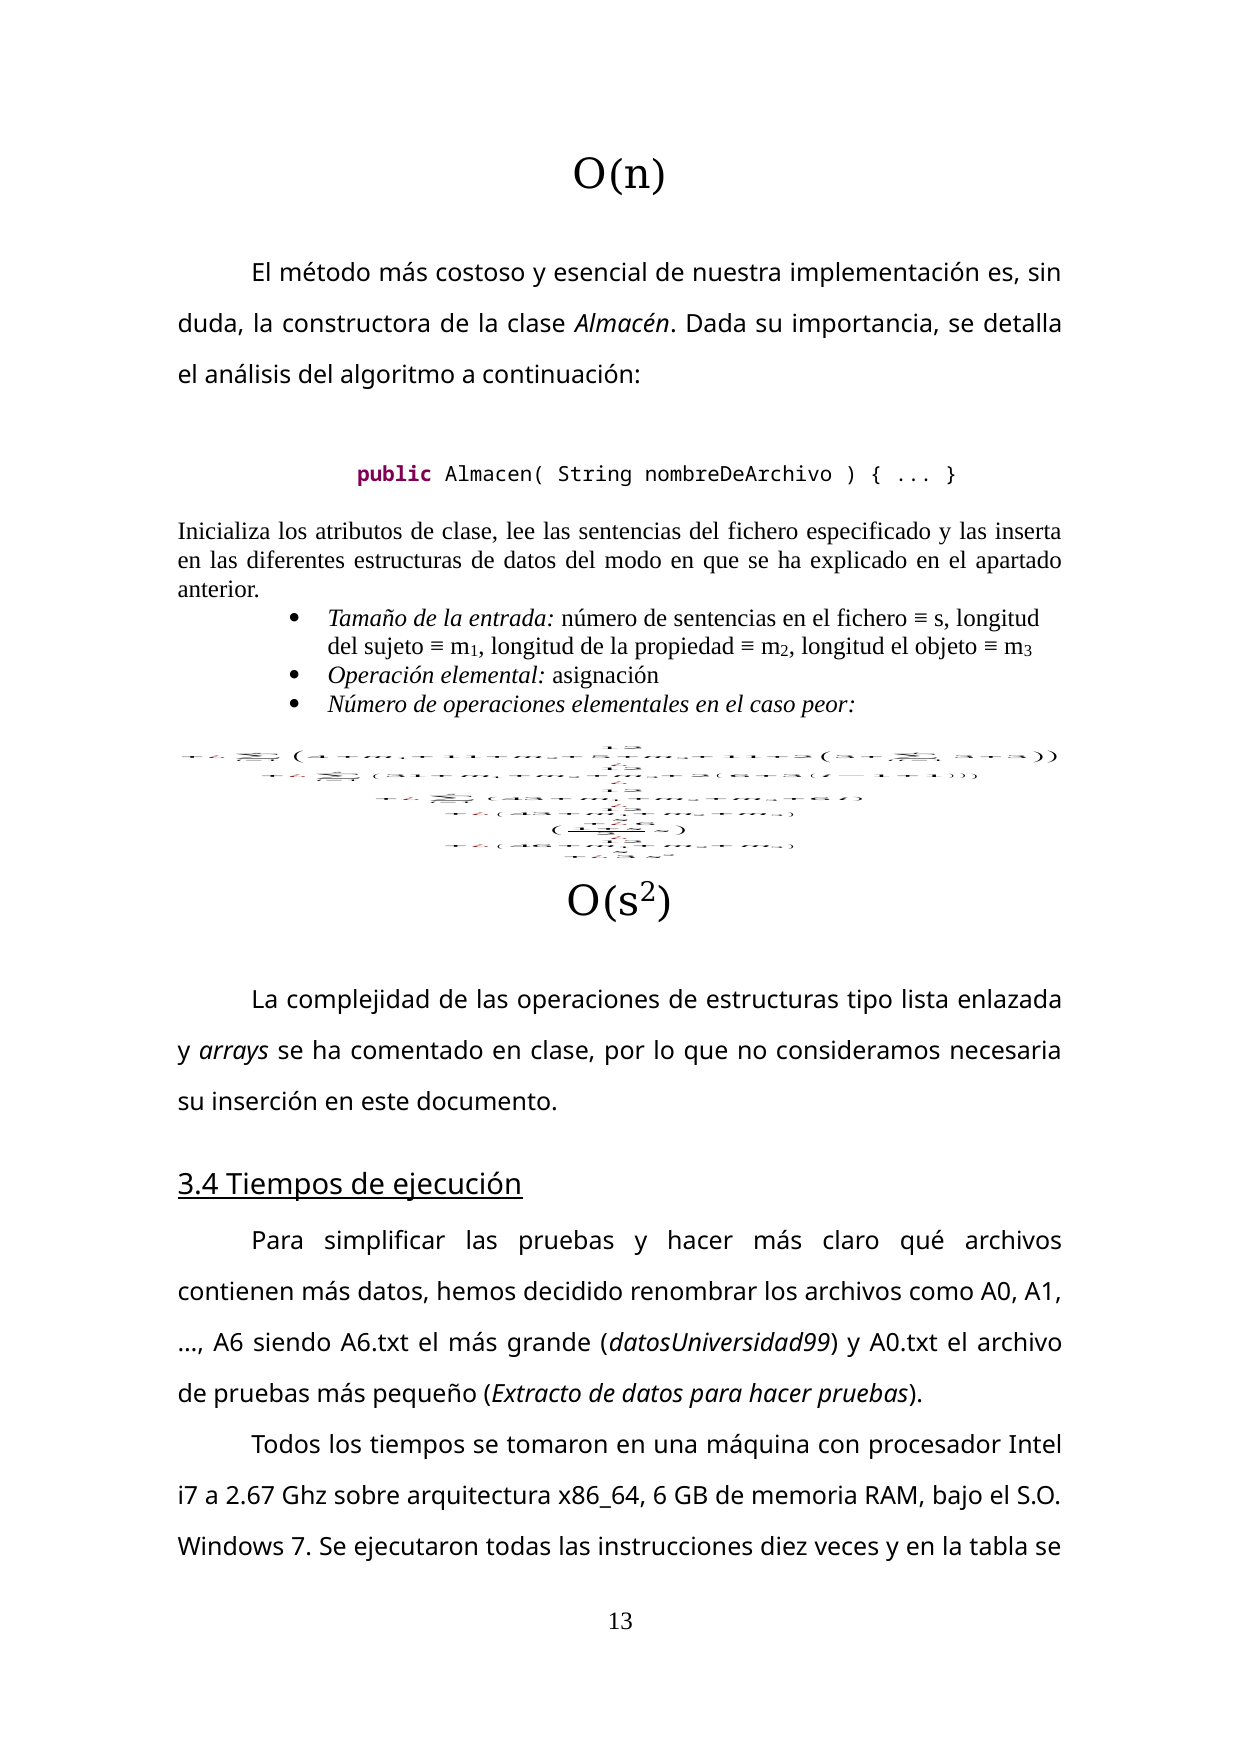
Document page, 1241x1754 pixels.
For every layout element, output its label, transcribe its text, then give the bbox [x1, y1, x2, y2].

text Inicializa los atributos de clase, lee las sentencias del fichero especificado y las inserta en las diferentes estructuras de datos del modo en que se ha explicado en el apartado anterior. [177, 516, 1063, 603]
text Todos los tiempos se tomaron en una máquina con procesador Intel i7 a 2.67 Ghz sobre arquitectura x86_64, 6 GB de memoria RAM, bajo el S.O. Windows 7. Se ejecutaron todas las instrucciones diez veces y en la tabla se [177, 1427, 1063, 1563]
text Para simplificar las pruebas y hacer más claro qué archivos contienen más datos, hemos decidido renombrar los archivos como A0, A1,…, A6 siendo A6.txt el más grande (datosUniversidad99) y A0.txt el archivo de pruebas más pequeño (Extracto de datos para hacer pruebas). [177, 1223, 1063, 1410]
list Operación elemental: asignación [290, 660, 1063, 689]
text 3.4 Tiempos de ejecución [177, 1163, 1063, 1203]
text El método más costoso y esencial de nuestra implementación es, sin duda, la constructora de la clase Almacén. Dada su importancia, se detalla el análisis del algoritmo a continuación: [177, 255, 1063, 391]
text O(s2) [177, 874, 1063, 924]
list Número de operaciones elementales en el caso peor: [290, 689, 1063, 718]
text O(n) [177, 148, 1063, 198]
list Tamaño de la entrada: número de sentencias en el fichero ≡ s, longitud del sujeto ≡ m1, longitud de la propiedad ≡ m2, longitud el objeto ≡ m3 [290, 603, 1063, 660]
text La complejidad de las operaciones de estructuras tipo lista enlazada y arrays se ha comentado en clase, por lo que no consideramos necesaria su inserción en este documento. [177, 981, 1063, 1118]
text public Almacen( String nombreDeArchivo ) { ... } [177, 459, 1063, 488]
